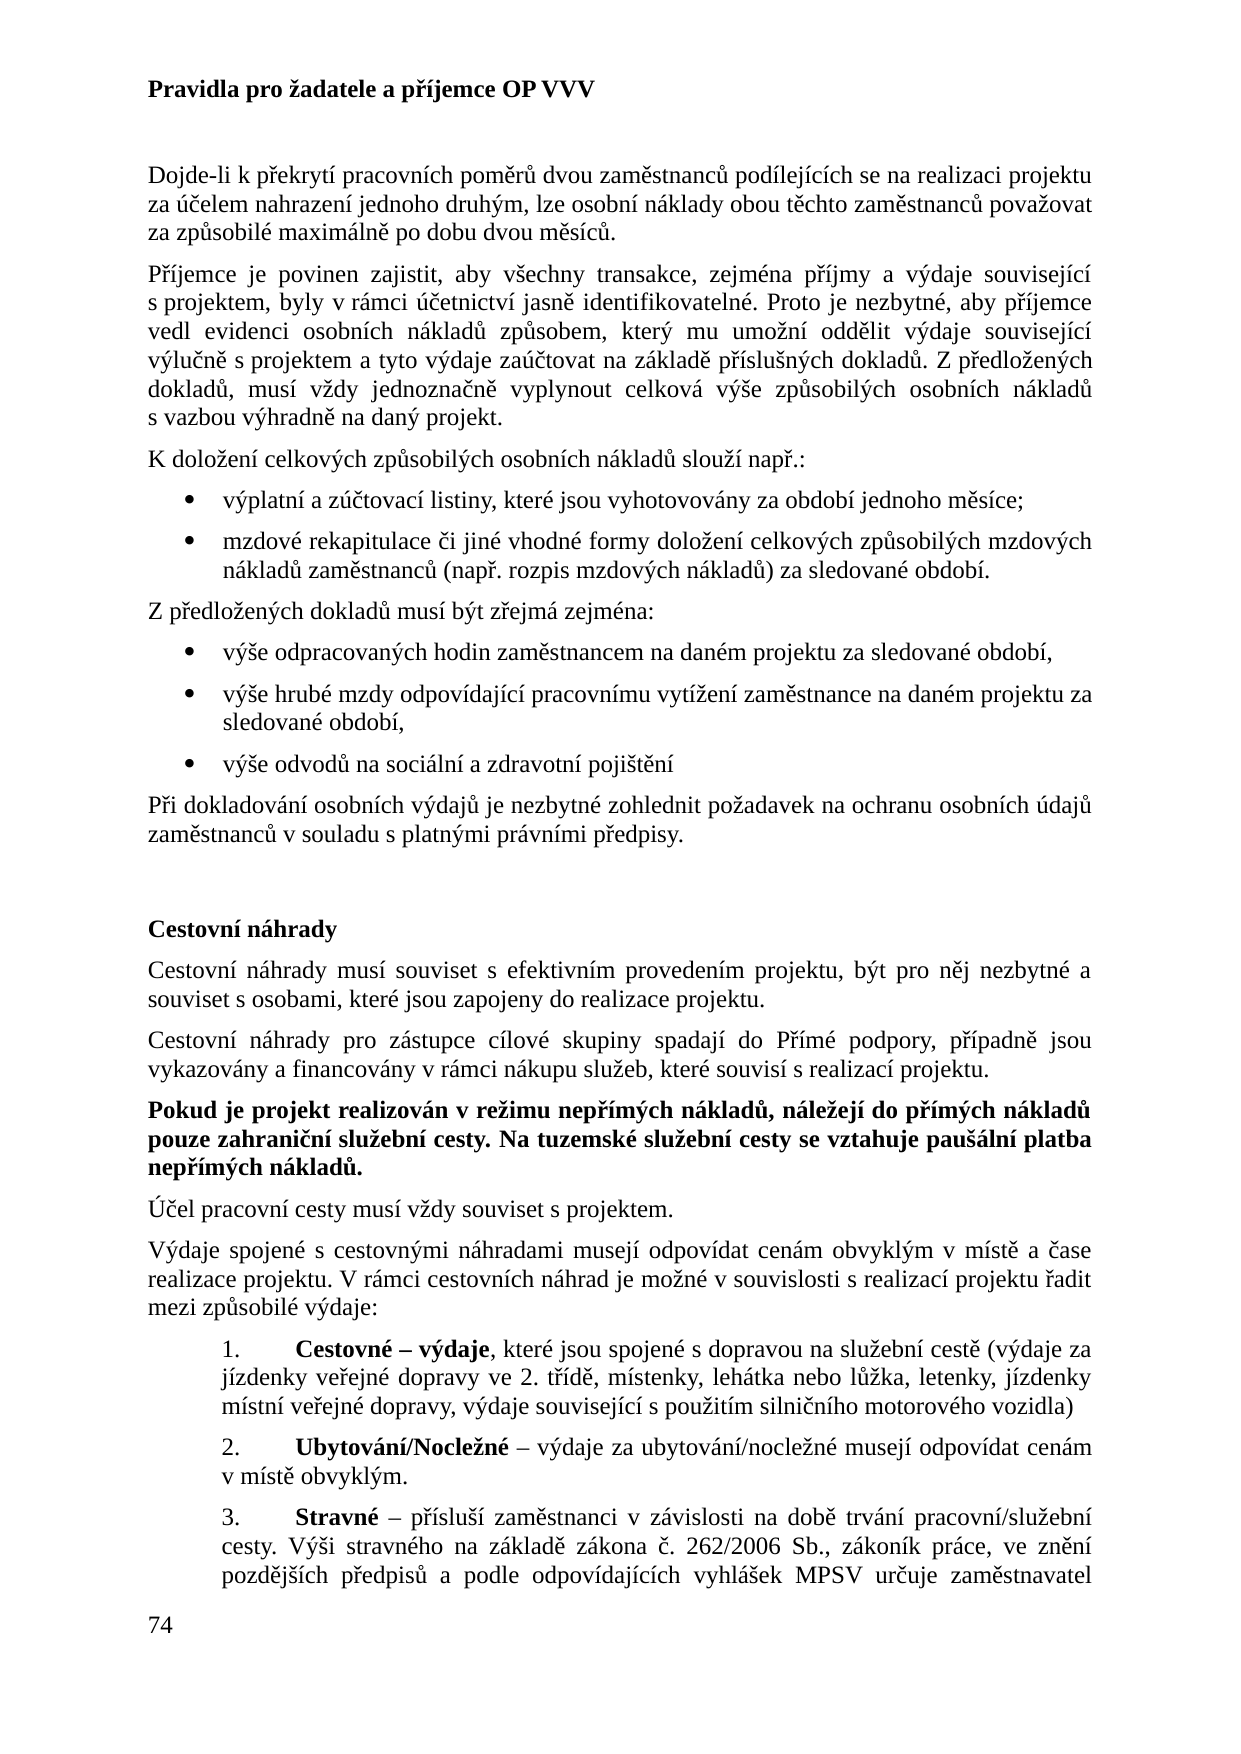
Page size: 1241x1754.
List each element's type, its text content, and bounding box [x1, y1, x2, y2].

text 3. Stravné – přísluší zaměstnanci v závislosti na době trvání pracovní/služební cesty. Výši stravného na základě zákona č. 262/2006 Sb., zákoník práce, ve znění pozdějších předpisů a podle odpovídajících vyhlášek MPSV určuje zaměstnavatel [221, 1502, 1093, 1589]
text 1. Cestovné – výdaje, které jsou spojené s dopravou na služební cestě (výdaje za jízdenky veřejné dopravy ve 2. třídě, místenky, lehátka nebo lůžka, letenky, jízdenky místní veřejné dopravy, výdaje související s použitím silničního motorového vozidla) [221, 1334, 1093, 1420]
list výše odpracovaných hodin zaměstnancem na daném projektu za sledované období, [185, 637, 1093, 666]
list výše hrubé mzdy odpovídající pracovnímu vytížení zaměstnance na daném projektu za sledované období, [185, 679, 1093, 736]
text Výdaje spojené s cestovnými náhradami musejí odpovídat cenám obvyklým v místě a čase realizace projektu. V rámci cestovních náhrad je možné v souvislosti s realizací projektu řadit mezi způsobilé výdaje: [148, 1235, 1093, 1321]
text Dojde-li k překrytí pracovních poměrů dvou zaměstnanců podílejících se na realizaci projektu za účelem nahrazení jednoho druhým, lze osobní náklady obou těchto zaměstnanců považovat za způsobilé maximálně po dobu dvou měsíců. [148, 160, 1093, 246]
list mzdové rekapitulace či jiné vhodné formy doložení celkových způsobilých mzdových nákladů zaměstnanců (např. rozpis mzdových nákladů) za sledované období. [185, 526, 1093, 584]
text Z předložených dokladů musí být zřejmá zejména: [148, 596, 1093, 625]
text Příjemce je povinen zajistit, aby všechny transakce, zejména příjmy a výdaje související s projektem, byly v rámci účetnictví jasně identifikovatelné. Proto je nezbytné, aby příjemce vedl evidenci osobních nákladů způsobem, který mu umožní oddělit výdaje související výlučně s projektem a tyto výdaje zaúčtovat na základě příslušných dokladů. Z předložených dokladů, musí vždy jednoznačně vyplynout celková výše způsobilých osobních nákladů s vazbou výhradně na daný projekt. [148, 259, 1093, 431]
subtitle Cestovní náhrady [148, 914, 1093, 942]
list výplatní a zúčtovací listiny, které jsou vyhotovovány za období jednoho měsíce; [185, 485, 1093, 514]
text Cestovní náhrady musí souviset s efektivním provedením projektu, být pro něj nezbytné a souviset s osobami, které jsou zapojeny do realizace projektu. [148, 955, 1093, 1012]
text Pokud je projekt realizován v režimu nepřímých nákladů, náležejí do přímých nákladů pouze zahraniční služební cesty. Na tuzemské služební cesty se vztahuje paušální platba nepřímých nákladů. [148, 1095, 1093, 1181]
text Cestovní náhrady pro zástupce cílové skupiny spadají do Přímé podpory, případně jsou vykazovány a financovány v rámci nákupu služeb, které souvisí s realizací projektu. [148, 1025, 1093, 1082]
text K doložení celkových způsobilých osobních nákladů slouží např.: [148, 444, 1093, 472]
text 2. Ubytování/Nocležné – výdaje za ubytování/nocležné musejí odpovídat cenám v místě obvyklým. [221, 1432, 1093, 1490]
text Účel pracovní cesty musí vždy souviset s projektem. [148, 1194, 1093, 1222]
text Při dokladování osobních výdajů je nezbytné zohlednit požadavek na ochranu osobních údajů zaměstnanců v souladu s platnými právními předpisy. [148, 790, 1093, 847]
list výše odvodů na sociální a zdravotní pojištění [185, 749, 1093, 777]
